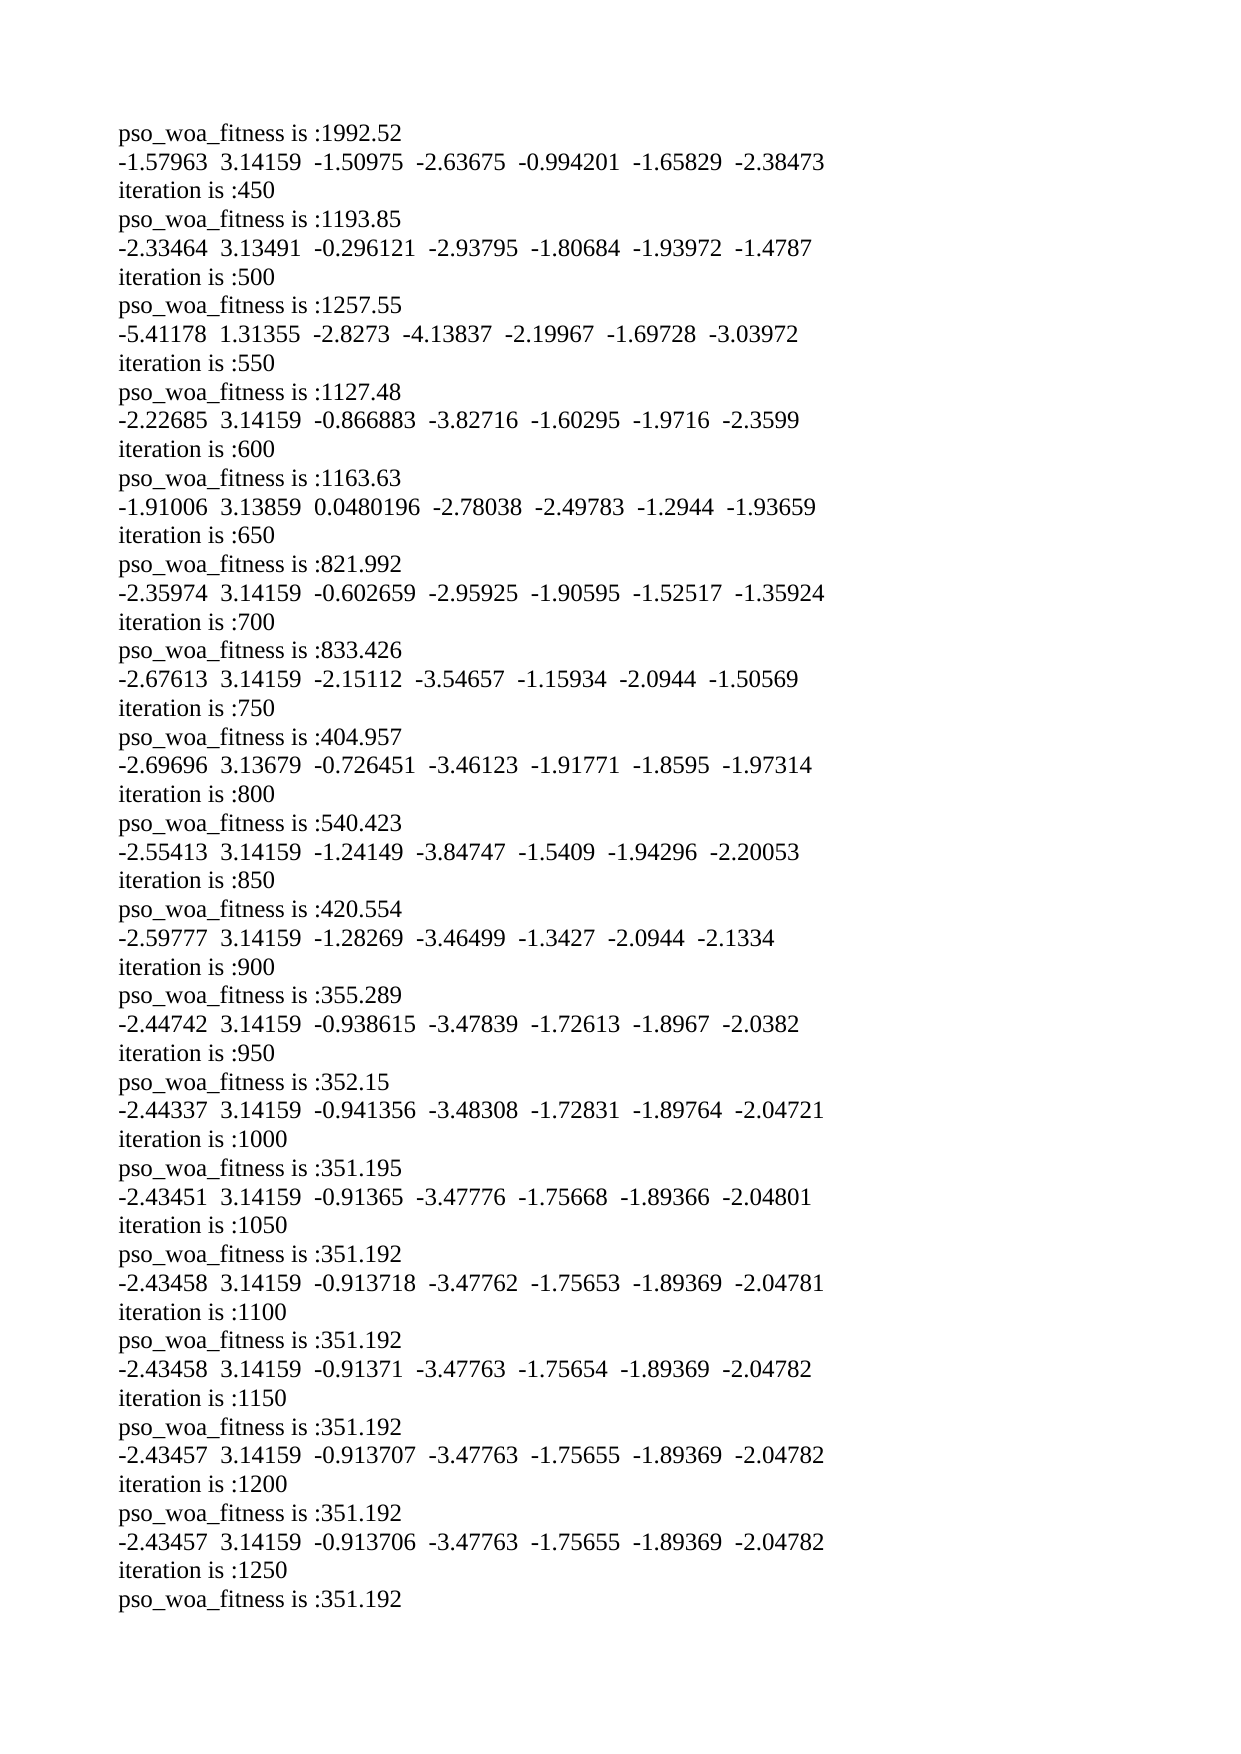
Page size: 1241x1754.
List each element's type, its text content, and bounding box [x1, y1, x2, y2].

text iteration is :500 [118, 262, 1122, 291]
text pso_woa_fitness is :351.192 [118, 1239, 1122, 1268]
text iteration is :450 [118, 176, 1122, 204]
text iteration is :1100 [118, 1297, 1122, 1326]
text pso_woa_fitness is :351.192 [118, 1326, 1122, 1354]
text pso_woa_fitness is :351.192 [118, 1412, 1122, 1441]
text -2.43457 3.14159 -0.913706 -3.47763 -1.75655 -1.89369 -2.04782 [118, 1527, 1122, 1556]
text -2.67613 3.14159 -2.15112 -3.54657 -1.15934 -2.0944 -1.50569 [118, 664, 1122, 693]
text -2.44337 3.14159 -0.941356 -3.48308 -1.72831 -1.89764 -2.04721 [118, 1096, 1122, 1124]
text pso_woa_fitness is :821.992 [118, 549, 1122, 578]
text -2.33464 3.13491 -0.296121 -2.93795 -1.80684 -1.93972 -1.4787 [118, 233, 1122, 262]
text -1.91006 3.13859 0.0480196 -2.78038 -2.49783 -1.2944 -1.93659 [118, 492, 1122, 521]
text pso_woa_fitness is :355.289 [118, 981, 1122, 1009]
text pso_woa_fitness is :1992.52 [118, 118, 1122, 147]
text iteration is :1200 [118, 1469, 1122, 1498]
text pso_woa_fitness is :420.554 [118, 894, 1122, 923]
text iteration is :650 [118, 521, 1122, 549]
text -2.59777 3.14159 -1.28269 -3.46499 -1.3427 -2.0944 -2.1334 [118, 923, 1122, 952]
text pso_woa_fitness is :1193.85 [118, 204, 1122, 233]
text iteration is :950 [118, 1038, 1122, 1067]
text pso_woa_fitness is :540.423 [118, 808, 1122, 837]
text iteration is :900 [118, 952, 1122, 981]
text -2.35974 3.14159 -0.602659 -2.95925 -1.90595 -1.52517 -1.35924 [118, 578, 1122, 607]
text -2.43458 3.14159 -0.91371 -3.47763 -1.75654 -1.89369 -2.04782 [118, 1354, 1122, 1383]
text iteration is :1050 [118, 1211, 1122, 1239]
text iteration is :1250 [118, 1556, 1122, 1584]
text iteration is :1150 [118, 1383, 1122, 1412]
text iteration is :600 [118, 434, 1122, 463]
text pso_woa_fitness is :352.15 [118, 1067, 1122, 1096]
text iteration is :550 [118, 348, 1122, 377]
text -2.55413 3.14159 -1.24149 -3.84747 -1.5409 -1.94296 -2.20053 [118, 837, 1122, 866]
text pso_woa_fitness is :1257.55 [118, 291, 1122, 319]
text iteration is :800 [118, 779, 1122, 808]
text -2.43451 3.14159 -0.91365 -3.47776 -1.75668 -1.89366 -2.04801 [118, 1182, 1122, 1211]
text -1.57963 3.14159 -1.50975 -2.63675 -0.994201 -1.65829 -2.38473 [118, 147, 1122, 176]
text -5.41178 1.31355 -2.8273 -4.13837 -2.19967 -1.69728 -3.03972 [118, 319, 1122, 348]
text -2.43457 3.14159 -0.913707 -3.47763 -1.75655 -1.89369 -2.04782 [118, 1441, 1122, 1469]
text -2.44742 3.14159 -0.938615 -3.47839 -1.72613 -1.8967 -2.0382 [118, 1009, 1122, 1038]
text iteration is :750 [118, 693, 1122, 722]
text -2.69696 3.13679 -0.726451 -3.46123 -1.91771 -1.8595 -1.97314 [118, 751, 1122, 779]
text pso_woa_fitness is :833.426 [118, 636, 1122, 664]
text -2.43458 3.14159 -0.913718 -3.47762 -1.75653 -1.89369 -2.04781 [118, 1268, 1122, 1297]
text pso_woa_fitness is :1127.48 [118, 377, 1122, 406]
text pso_woa_fitness is :404.957 [118, 722, 1122, 751]
text pso_woa_fitness is :351.192 [118, 1584, 1122, 1613]
text iteration is :1000 [118, 1124, 1122, 1153]
text iteration is :850 [118, 866, 1122, 894]
text iteration is :700 [118, 607, 1122, 636]
text pso_woa_fitness is :1163.63 [118, 463, 1122, 492]
text pso_woa_fitness is :351.192 [118, 1498, 1122, 1527]
text -2.22685 3.14159 -0.866883 -3.82716 -1.60295 -1.9716 -2.3599 [118, 406, 1122, 434]
text pso_woa_fitness is :351.195 [118, 1153, 1122, 1182]
